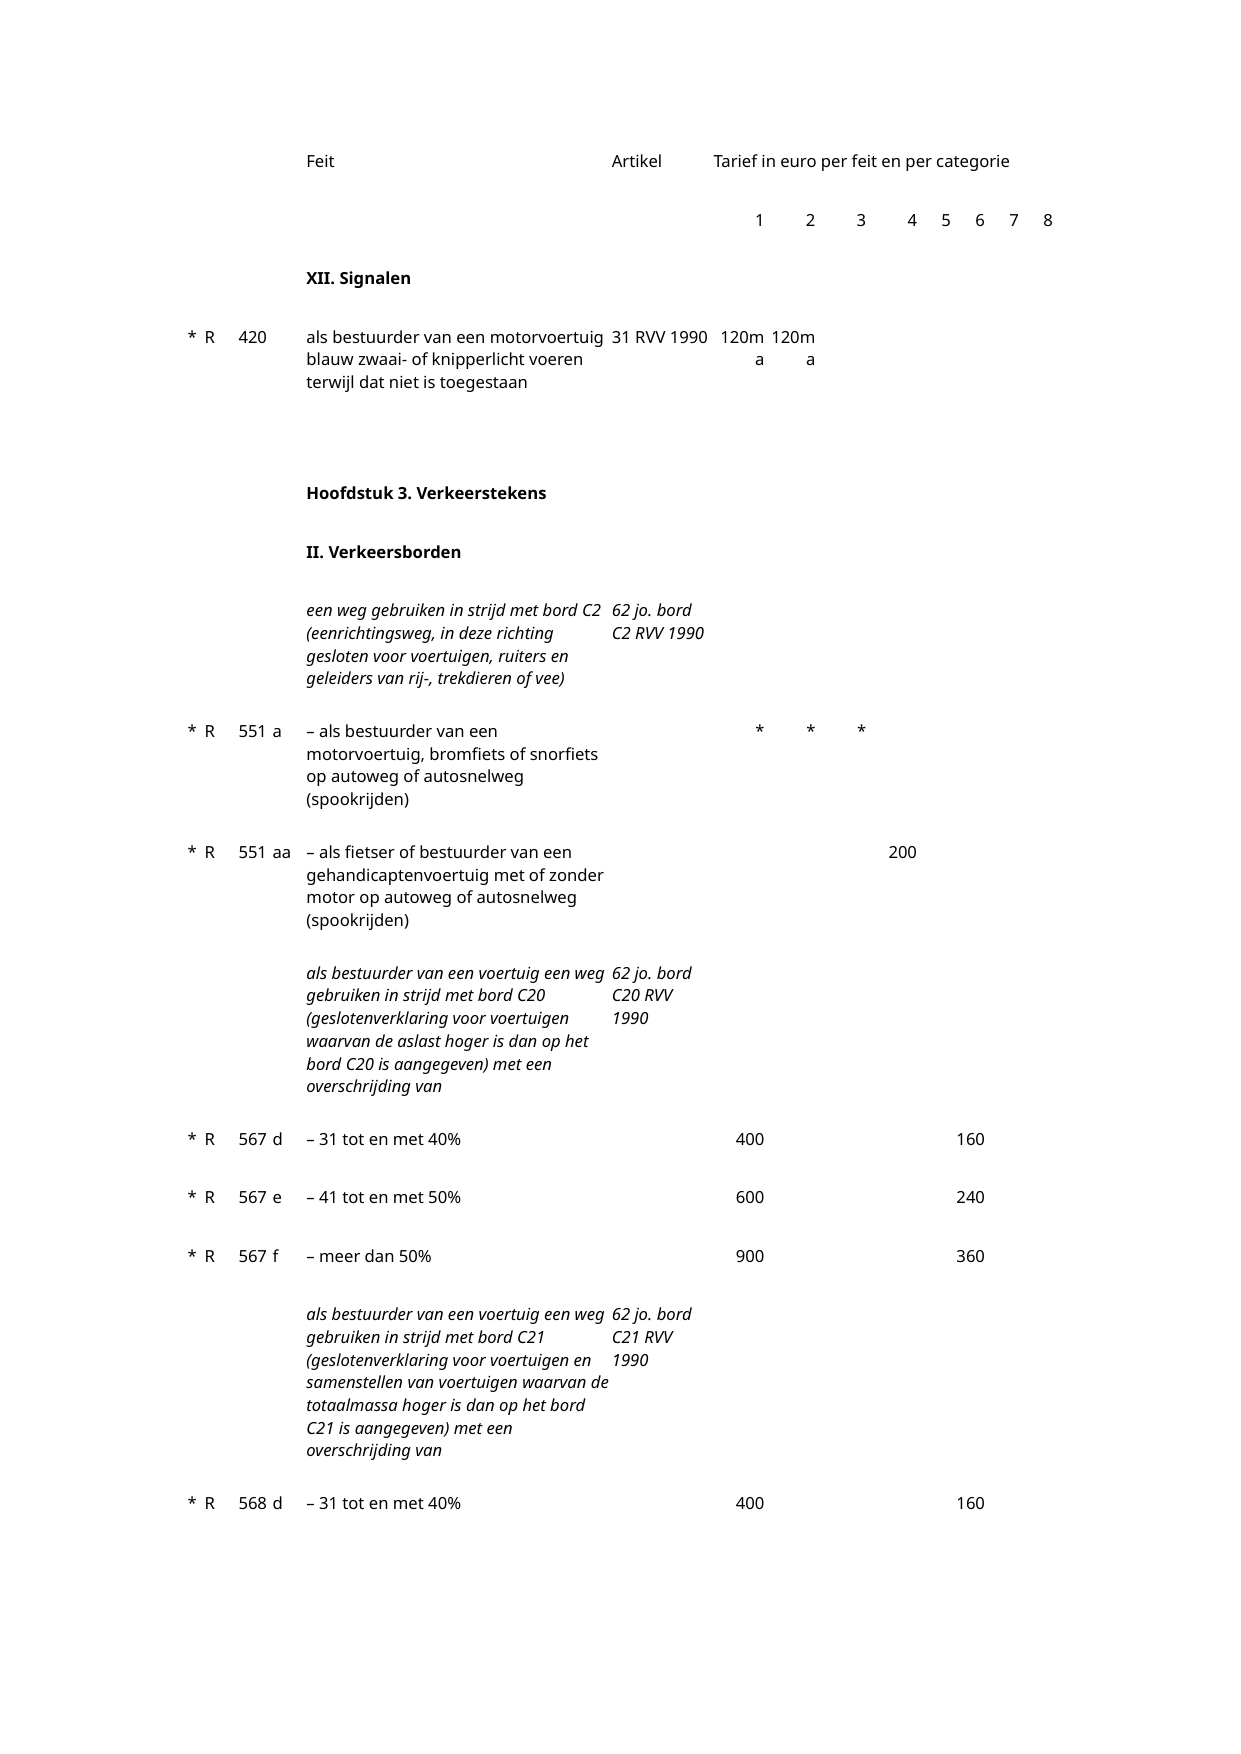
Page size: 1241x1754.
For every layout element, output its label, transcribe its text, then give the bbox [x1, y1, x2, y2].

table_cell [985, 1244, 1019, 1303]
table_cell [238, 209, 272, 267]
table_cell een weg gebruiken in strijd met bord C2 (eenrichtingsweg, in deze richting gesloten voor voertuigen, ruiters en geleiders van rij-, trekdieren of vee) [306, 599, 612, 719]
table_cell [612, 424, 713, 482]
table_cell * [188, 840, 204, 961]
table_cell [713, 840, 764, 961]
table_cell [612, 540, 713, 599]
table_cell [764, 1244, 815, 1303]
table_cell [985, 599, 1019, 719]
table_cell 62 jo. bord C20 RVV 1990 [612, 961, 713, 1127]
table_cell [866, 1186, 917, 1244]
table_cell [1019, 325, 1053, 423]
table_cell [1019, 720, 1053, 840]
table_cell [866, 1492, 917, 1550]
table_cell [713, 961, 764, 1127]
table_cell [985, 1128, 1019, 1186]
table_cell [815, 540, 866, 599]
table_cell aa [272, 840, 306, 961]
table_cell [204, 482, 238, 540]
table_cell [917, 1492, 951, 1550]
table_cell * [188, 1492, 204, 1550]
table_header Tarief in euro per feit en per categorie [713, 150, 1053, 208]
table_cell [866, 482, 917, 540]
table_cell [866, 267, 917, 325]
table_cell [713, 599, 764, 719]
table_cell [238, 540, 272, 599]
table_cell [612, 209, 713, 267]
table_cell 240 [951, 1186, 985, 1244]
table_cell 31 RVV 1990 [612, 325, 713, 423]
table_cell [951, 599, 985, 719]
table_cell [272, 482, 306, 540]
table_cell a [272, 720, 306, 840]
table_cell [917, 1303, 951, 1492]
table_cell [764, 1186, 815, 1244]
table_cell [612, 720, 713, 840]
table_cell [951, 325, 985, 423]
table_cell * [188, 1186, 204, 1244]
table_cell [764, 424, 815, 482]
table_cell d [272, 1128, 306, 1186]
table_cell [188, 599, 204, 719]
table_cell [272, 540, 306, 599]
table_cell 62 jo. bord C2 RVV 1990 [612, 599, 713, 719]
table_cell 120ma [764, 325, 815, 423]
table_cell [238, 599, 272, 719]
table_cell [204, 540, 238, 599]
table_cell [612, 840, 713, 961]
table_cell [917, 540, 951, 599]
table_cell [866, 1244, 917, 1303]
table_cell 4 [866, 209, 917, 267]
table_cell [188, 424, 204, 482]
table_cell [917, 1244, 951, 1303]
table_cell [764, 540, 815, 599]
table_header [272, 150, 306, 208]
table_cell [815, 840, 866, 961]
table_cell [985, 1186, 1019, 1244]
table_cell * [188, 720, 204, 840]
table_cell [866, 424, 917, 482]
table_cell R [204, 1186, 238, 1244]
table_cell [188, 540, 204, 599]
table_cell * [188, 325, 204, 423]
table_cell [612, 1492, 713, 1550]
table_cell [612, 482, 713, 540]
table_cell * [188, 1128, 204, 1186]
table_cell [985, 424, 1019, 482]
table_cell [951, 540, 985, 599]
table_cell [188, 1303, 204, 1492]
table_cell [985, 840, 1019, 961]
table_cell [951, 482, 985, 540]
table_cell R [204, 1244, 238, 1303]
table_cell [272, 424, 306, 482]
table_cell [866, 540, 917, 599]
table_cell [764, 1128, 815, 1186]
table_cell [917, 961, 951, 1127]
table_cell als bestuurder van een voertuig een weg gebruiken in strijd met bord C21 (geslotenverklaring voor voertuigen en samenstellen van voertuigen waarvan de totaalmassa hoger is dan op het bord C21 is aangegeven) met een overschrijding van [306, 1303, 612, 1492]
table_cell [188, 961, 204, 1127]
table_cell * [815, 720, 866, 840]
table_cell [866, 1128, 917, 1186]
table_cell [1019, 961, 1053, 1127]
table_cell 400 [713, 1492, 764, 1550]
table_cell 567 [238, 1186, 272, 1244]
table_cell [713, 482, 764, 540]
table_cell [1019, 1186, 1053, 1244]
table_header [188, 150, 204, 208]
table_cell 8 [1019, 209, 1053, 267]
table_cell – als fietser of bestuurder van een gehandicaptenvoertuig met of zonder motor op autoweg of autosnelweg (spookrijden) [306, 840, 612, 961]
table_cell [951, 840, 985, 961]
table_cell [951, 961, 985, 1127]
table_cell [815, 1492, 866, 1550]
table_header [204, 150, 238, 208]
table_cell [815, 599, 866, 719]
table_cell 120ma [713, 325, 764, 423]
table_cell [204, 961, 238, 1127]
table_cell R [204, 840, 238, 961]
table_header [238, 150, 272, 208]
table_cell 400 [713, 1128, 764, 1186]
table_cell [866, 961, 917, 1127]
table_cell R [204, 1128, 238, 1186]
table_cell [1019, 424, 1053, 482]
table_cell 1 [713, 209, 764, 267]
table_cell [985, 325, 1019, 423]
table_cell [985, 1303, 1019, 1492]
table_cell [204, 1303, 238, 1492]
table_cell 6 [951, 209, 985, 267]
table_cell [815, 482, 866, 540]
table_cell [815, 1128, 866, 1186]
table_cell [764, 1492, 815, 1550]
table_cell [238, 1303, 272, 1492]
table_cell [815, 424, 866, 482]
table_cell [985, 961, 1019, 1127]
table_cell 62 jo. bord C21 RVV 1990 [612, 1303, 713, 1492]
table_cell [917, 267, 951, 325]
table_cell [1019, 599, 1053, 719]
table_cell – 31 tot en met 40% [306, 1128, 612, 1186]
table_cell 160 [951, 1128, 985, 1186]
table_cell – meer dan 50% [306, 1244, 612, 1303]
table_cell [866, 1303, 917, 1492]
table_cell [272, 267, 306, 325]
table_cell [815, 325, 866, 423]
table_cell 200 [866, 840, 917, 961]
table_cell [272, 961, 306, 1127]
table_cell Hoofdstuk 3. Verkeerstekens [306, 482, 612, 540]
table_cell [951, 267, 985, 325]
table_cell [612, 267, 713, 325]
table_cell [917, 1128, 951, 1186]
table_cell [272, 209, 306, 267]
table_cell [764, 961, 815, 1127]
table_cell 551 [238, 720, 272, 840]
table_cell [188, 482, 204, 540]
table_cell [917, 1186, 951, 1244]
table_cell f [272, 1244, 306, 1303]
table_cell 600 [713, 1186, 764, 1244]
table_cell [713, 1303, 764, 1492]
table_header Feit [306, 150, 612, 208]
table_cell [951, 424, 985, 482]
table_cell 567 [238, 1128, 272, 1186]
table_cell * [764, 720, 815, 840]
table_cell [204, 599, 238, 719]
table_cell [713, 424, 764, 482]
table_cell [204, 267, 238, 325]
table_cell als bestuurder van een motorvoertuig blauw zwaai- of knipperlicht voeren terwijl dat niet is toegestaan [306, 325, 612, 423]
table_cell [866, 720, 917, 840]
table_cell [815, 961, 866, 1127]
table_cell [985, 267, 1019, 325]
table_cell 551 [238, 840, 272, 961]
table_cell [204, 424, 238, 482]
table_cell [815, 1303, 866, 1492]
table_cell 3 [815, 209, 866, 267]
table_cell [985, 1492, 1019, 1550]
table_cell 360 [951, 1244, 985, 1303]
table_cell R [204, 720, 238, 840]
table_cell [1019, 1128, 1053, 1186]
table_cell [1019, 1303, 1053, 1492]
table_cell [917, 424, 951, 482]
table_cell 5 [917, 209, 951, 267]
table_cell [272, 1303, 306, 1492]
table_cell [1019, 482, 1053, 540]
table_cell [917, 325, 951, 423]
table_cell * [713, 720, 764, 840]
table_cell [306, 209, 612, 267]
table_cell [917, 840, 951, 961]
table_cell [238, 424, 272, 482]
table_cell [306, 424, 612, 482]
table_cell [764, 482, 815, 540]
table_cell [985, 720, 1019, 840]
table_cell [815, 267, 866, 325]
table_cell [985, 482, 1019, 540]
table_cell [866, 599, 917, 719]
table_cell [1019, 1492, 1053, 1550]
table_cell [1019, 540, 1053, 599]
table_cell – als bestuurder van een motorvoertuig, bromfiets of snorfiets op autoweg of autosnelweg (spookrijden) [306, 720, 612, 840]
table_header Artikel [612, 150, 713, 208]
table_cell e [272, 1186, 306, 1244]
table_cell [917, 720, 951, 840]
table_cell [764, 840, 815, 961]
table_cell [612, 1128, 713, 1186]
table_cell [764, 267, 815, 325]
table_cell [764, 599, 815, 719]
table_cell 160 [951, 1492, 985, 1550]
table_cell 900 [713, 1244, 764, 1303]
table_cell [917, 482, 951, 540]
table_cell 420 [238, 325, 272, 423]
table_cell d [272, 1492, 306, 1550]
table_cell [238, 482, 272, 540]
table_cell 2 [764, 209, 815, 267]
table_cell – 31 tot en met 40% [306, 1492, 612, 1550]
table_cell [272, 599, 306, 719]
table_cell – 41 tot en met 50% [306, 1186, 612, 1244]
table_cell [815, 1186, 866, 1244]
table_cell [1019, 840, 1053, 961]
table_cell [188, 209, 204, 267]
table_cell [238, 267, 272, 325]
table_cell [1019, 1244, 1053, 1303]
table_cell [713, 540, 764, 599]
table_cell 567 [238, 1244, 272, 1303]
table_cell [1019, 267, 1053, 325]
table_cell [815, 1244, 866, 1303]
table_cell [238, 961, 272, 1127]
table_cell als bestuurder van een voertuig een weg gebruiken in strijd met bord C20 (geslotenverklaring voor voertuigen waarvan de aslast hoger is dan op het bord C20 is aangegeven) met een overschrijding van [306, 961, 612, 1127]
table_cell 568 [238, 1492, 272, 1550]
table_cell [951, 720, 985, 840]
table_cell XII. Signalen [306, 267, 612, 325]
table_cell [612, 1186, 713, 1244]
table_cell [951, 1303, 985, 1492]
table_cell * [188, 1244, 204, 1303]
table_cell [764, 1303, 815, 1492]
table_cell R [204, 1492, 238, 1550]
table_cell [985, 540, 1019, 599]
table_cell [612, 1244, 713, 1303]
table_cell [917, 599, 951, 719]
table_cell [188, 267, 204, 325]
table_cell [204, 209, 238, 267]
table_cell II. Verkeersborden [306, 540, 612, 599]
table_cell [713, 267, 764, 325]
table_cell [866, 325, 917, 423]
table_cell R [204, 325, 238, 423]
table_cell [272, 325, 306, 423]
table_cell 7 [985, 209, 1019, 267]
